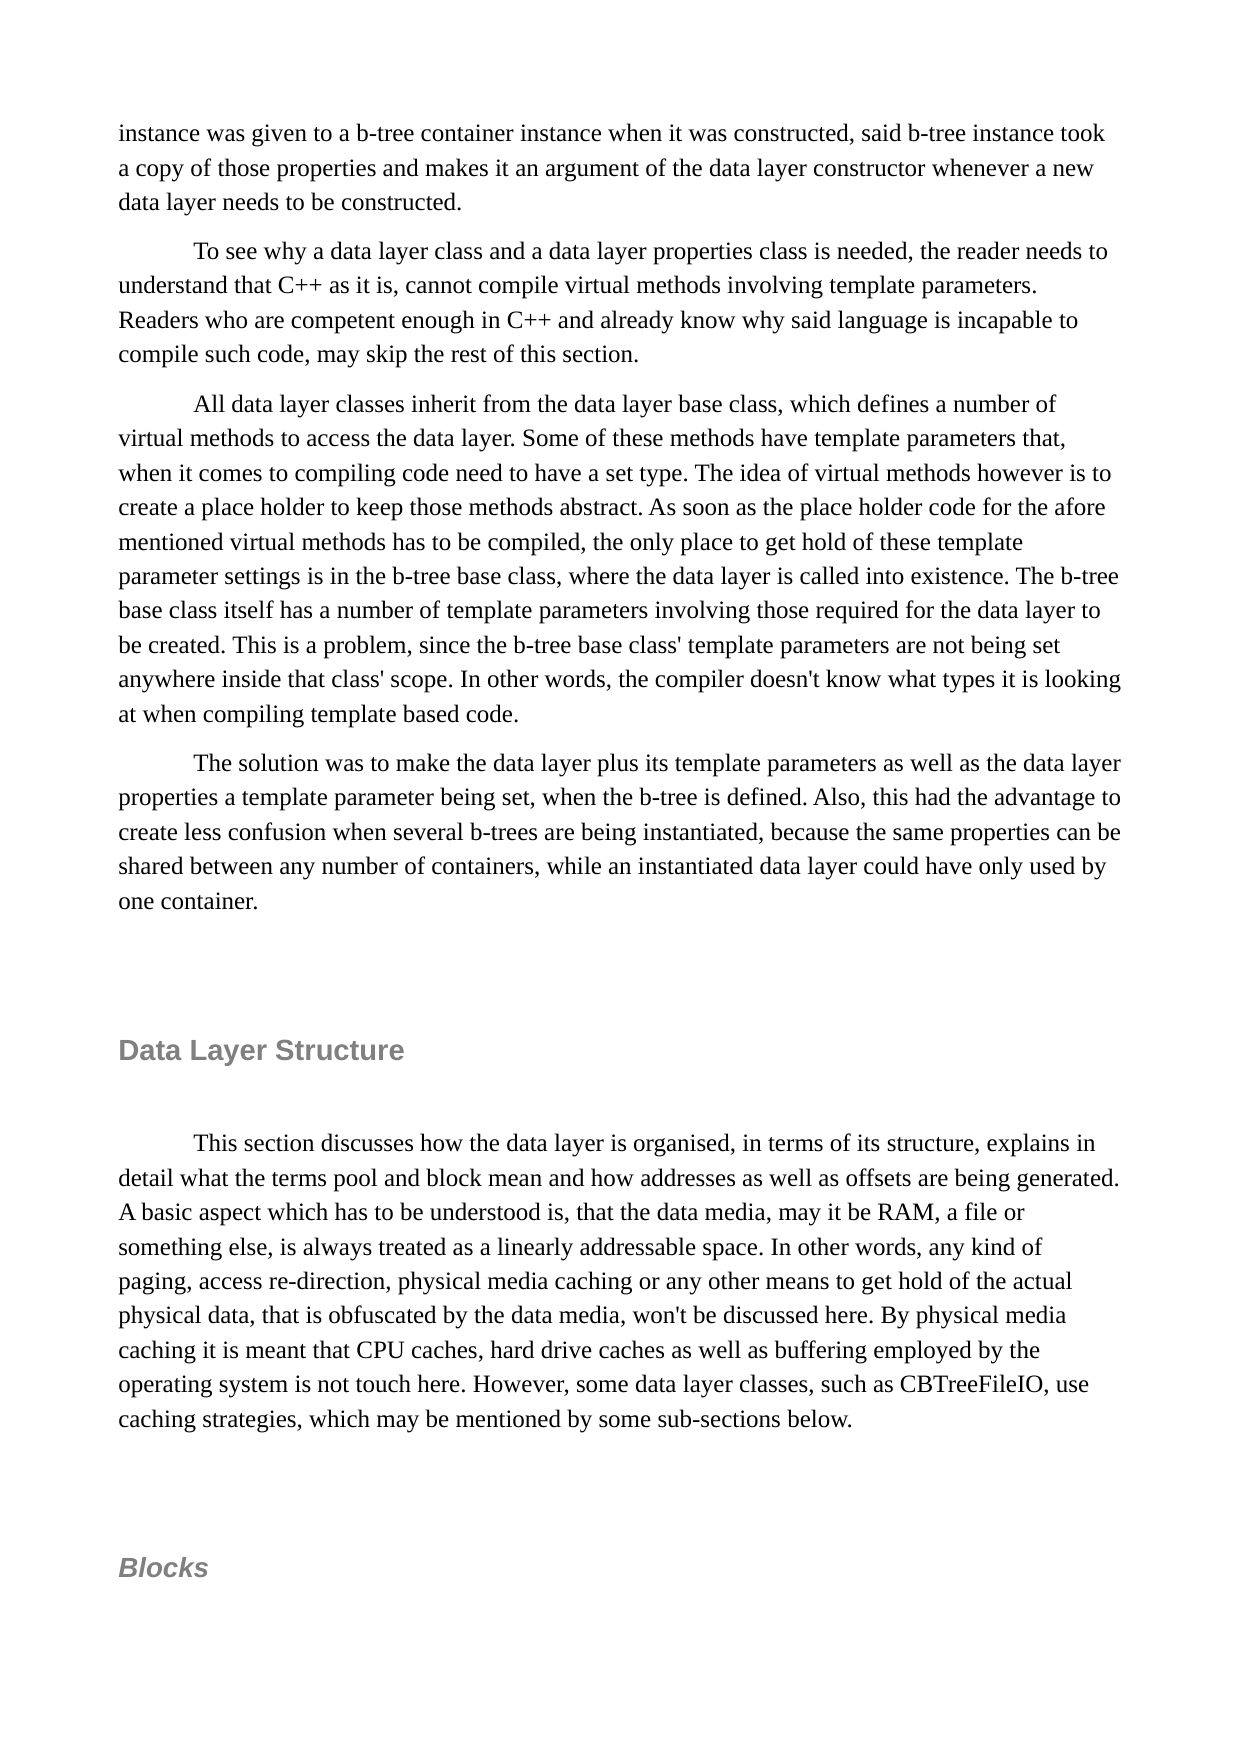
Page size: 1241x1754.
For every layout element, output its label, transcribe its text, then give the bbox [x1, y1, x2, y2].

text The solution was to make the data layer plus its template parameters as well as the data layer properties a template parameter being set, when the b-tree is defined. Also, this had the advantage to create less confusion when several b-trees are being instantiated, because the same properties can be shared between any number of containers, while an instantiated data layer could have only used by one container. [118, 748, 1122, 915]
subtitle Blocks [118, 1551, 1122, 1583]
text This section discusses how the data layer is organised, in terms of its structure, explains in detail what the terms pool and block mean and how addresses as well as offsets are being generated. A basic aspect which has to be understood is, that the data media, may it be RAM, a file or something else, is always treated as a linearly addressable space. In other words, any kind of paging, access re-direction, physical media caching or any other means to get hold of the actual physical data, that is obfuscated by the data media, won't be discussed here. By physical media caching it is meant that CPU caches, hard drive caches as well as buffering employed by the operating system is not touch here. However, some data layer classes, such as CBTreeFileIO, use caching strategies, which may be mentioned by some sub-sections below. [118, 1128, 1122, 1433]
text instance was given to a b-tree container instance when it was constructed, said b-tree instance took a copy of those properties and makes it an argument of the data layer constructor whenever a new data layer needs to be constructed. [118, 118, 1122, 216]
subtitle Data Layer Structure [118, 1033, 1122, 1067]
text To see why a data layer class and a data layer properties class is needed, the reader needs to understand that C++ as it is, cannot compile virtual methods involving template parameters. Readers who are competent enough in C++ and already know why said language is incapable to compile such code, may skip the rest of this section. [118, 236, 1122, 368]
text All data layer classes inherit from the data layer base class, which defines a number of virtual methods to access the data layer. Some of these methods have template parameters that, when it comes to compiling code need to have a set type. The idea of virtual methods however is to create a place holder to keep those methods abstract. As soon as the place holder code for the afore mentioned virtual methods has to be compiled, the only place to get hold of these template parameter settings is in the b-tree base class, where the data layer is called into existence. The b-tree base class itself has a number of template parameters involving those required for the data layer to be created. This is a problem, since the b-tree base class' template parameters are not being set anywhere inside that class' scope. In other words, the compiler doesn't know what types it is looking at when compiling template based code. [118, 389, 1122, 728]
